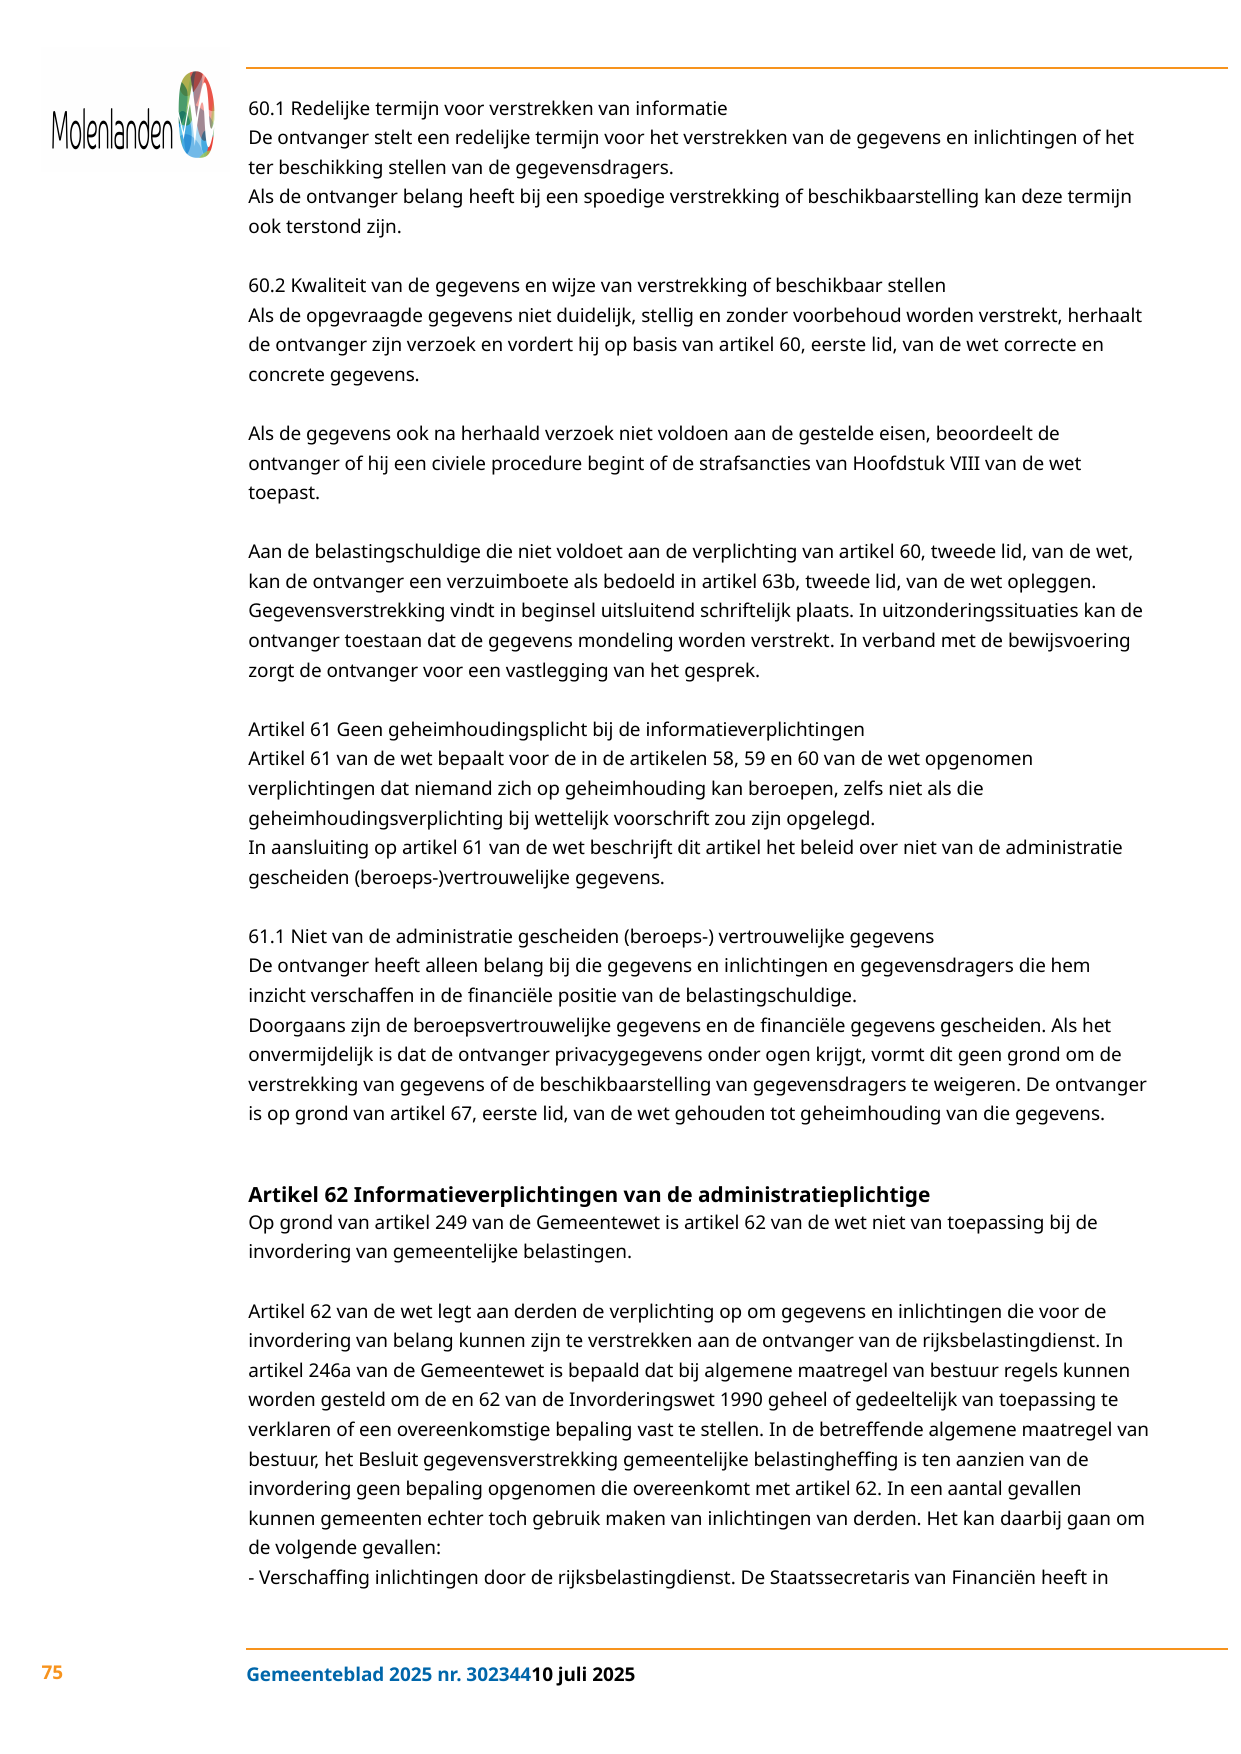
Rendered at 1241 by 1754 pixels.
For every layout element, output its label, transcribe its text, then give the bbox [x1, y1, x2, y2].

text Gegevensverstrekking vindt in beginsel uitsluitend schriftelijk plaats. In uitzonderingssituaties kan de ontvanger toestaan dat de gegevens mondeling worden verstrekt. In verband met de bewijsvoering zorgt de ontvanger voor een vastlegging van het gesprek. [248, 598, 1152, 683]
picture [41, 47, 231, 172]
text Doorgaans zijn de beroepsvertrouwelijke gegevens en de financiële gegevens gescheiden. Als het onvermijdelijk is dat de ontvanger privacygegevens onder ogen krijgt, vormt dit geen grond om de verstrekking van gegevens of de beschikbaarstelling van gegevensdragers te weigeren. De ontvanger is op grond van artikel 67, eerste lid, van de wet gehouden tot geheimhouding van die gegevens. [248, 1012, 1152, 1126]
text Artikel 62 Informatieverplichtingen van de administratieplichtige [248, 1181, 1152, 1209]
text Als de opgevraagde gegevens niet duidelijk, stellig en zonder voorbehoud worden verstrekt, herhaalt de ontvanger zijn verzoek en vordert hij op basis van artikel 60, eerste lid, van de wet correcte en concrete gegevens. [248, 302, 1152, 387]
text Aan de belastingschuldige die niet voldoet aan de verplichting van artikel 60, tweede lid, van de wet, kan de ontvanger een verzuimboete als bedoeld in artikel 63b, tweede lid, van de wet opleggen. [248, 538, 1152, 594]
text De ontvanger stelt een redelijke termijn voor het verstrekken van de gegevens en inlichtingen of het ter beschikking stellen van de gegevensdragers. [248, 124, 1152, 180]
text Artikel 61 van de wet bepaalt voor de in de artikelen 58, 59 en 60 van de wet opgenomen verplichtingen dat niemand zich op geheimhouding kan beroepen, zelfs niet als die geheimhoudingsverplichting bij wettelijk voorschrift zou zijn opgelegd. [248, 746, 1152, 831]
text In aansluiting op artikel 61 van de wet beschrijft dit artikel het beleid over niet van de administratie gescheiden (beroeps-)vertrouwelijke gegevens. [248, 834, 1152, 890]
text De ontvanger heeft alleen belang bij die gegevens en inlichtingen en gegevensdragers die hem inzicht verschaffen in de financiële positie van de belastingschuldige. [248, 953, 1152, 1008]
text 61.1 Niet van de administratie gescheiden (beroeps-) vertrouwelijke gegevens [248, 923, 1152, 949]
text Als de gegevens ook na herhaald verzoek niet voldoen aan de gestelde eisen, beoordeelt de ontvanger of hij een civiele procedure begint of de strafsancties van Hoofdstuk VIII van de wet toepast. [248, 420, 1152, 505]
text Artikel 61 Geen geheimhoudingsplicht bij de informatieverplichtingen [248, 716, 1152, 742]
text Op grond van artikel 249 van de Gemeentewet is artikel 62 van de wet niet van toepassing bij de invordering van gemeentelijke belastingen. [248, 1209, 1152, 1264]
text 60.1 Redelijke termijn voor verstrekken van informatie [248, 95, 1152, 121]
text 60.2 Kwaliteit van de gegevens en wijze van verstrekking of beschikbaar stellen [248, 272, 1152, 298]
text - Verschaffing inlichtingen door de rijksbelastingdienst. De Staatssecretaris van Financiën heeft in [248, 1564, 1152, 1590]
text Als de ontvanger belang heeft bij een spoedige verstrekking of beschikbaarstelling kan deze termijn ook terstond zijn. [248, 183, 1152, 239]
text Artikel 62 van de wet legt aan derden de verplichting op om gegevens en inlichtingen die voor de invordering van belang kunnen zijn te verstrekken aan de ontvanger van de rijksbelastingdienst. In artikel 246a van de Gemeentewet is bepaald dat bij algemene maatregel van bestuur regels kunnen worden gesteld om de en 62 van de Invorderingswet 1990 geheel of gedeeltelijk van toepassing te verklaren of een overeenkomstige bepaling vast te stellen. In de betreffende algemene maatregel van bestuur, het Besluit gegevensverstrekking gemeentelijke belastingheffing is ten aanzien van de invordering geen bepaling opgenomen die overeenkomt met artikel 62. In een aantal gevallen kunnen gemeenten echter toch gebruik maken van inlichtingen van derden. Het kan daarbij gaan om de volgende gevallen: [248, 1298, 1152, 1560]
